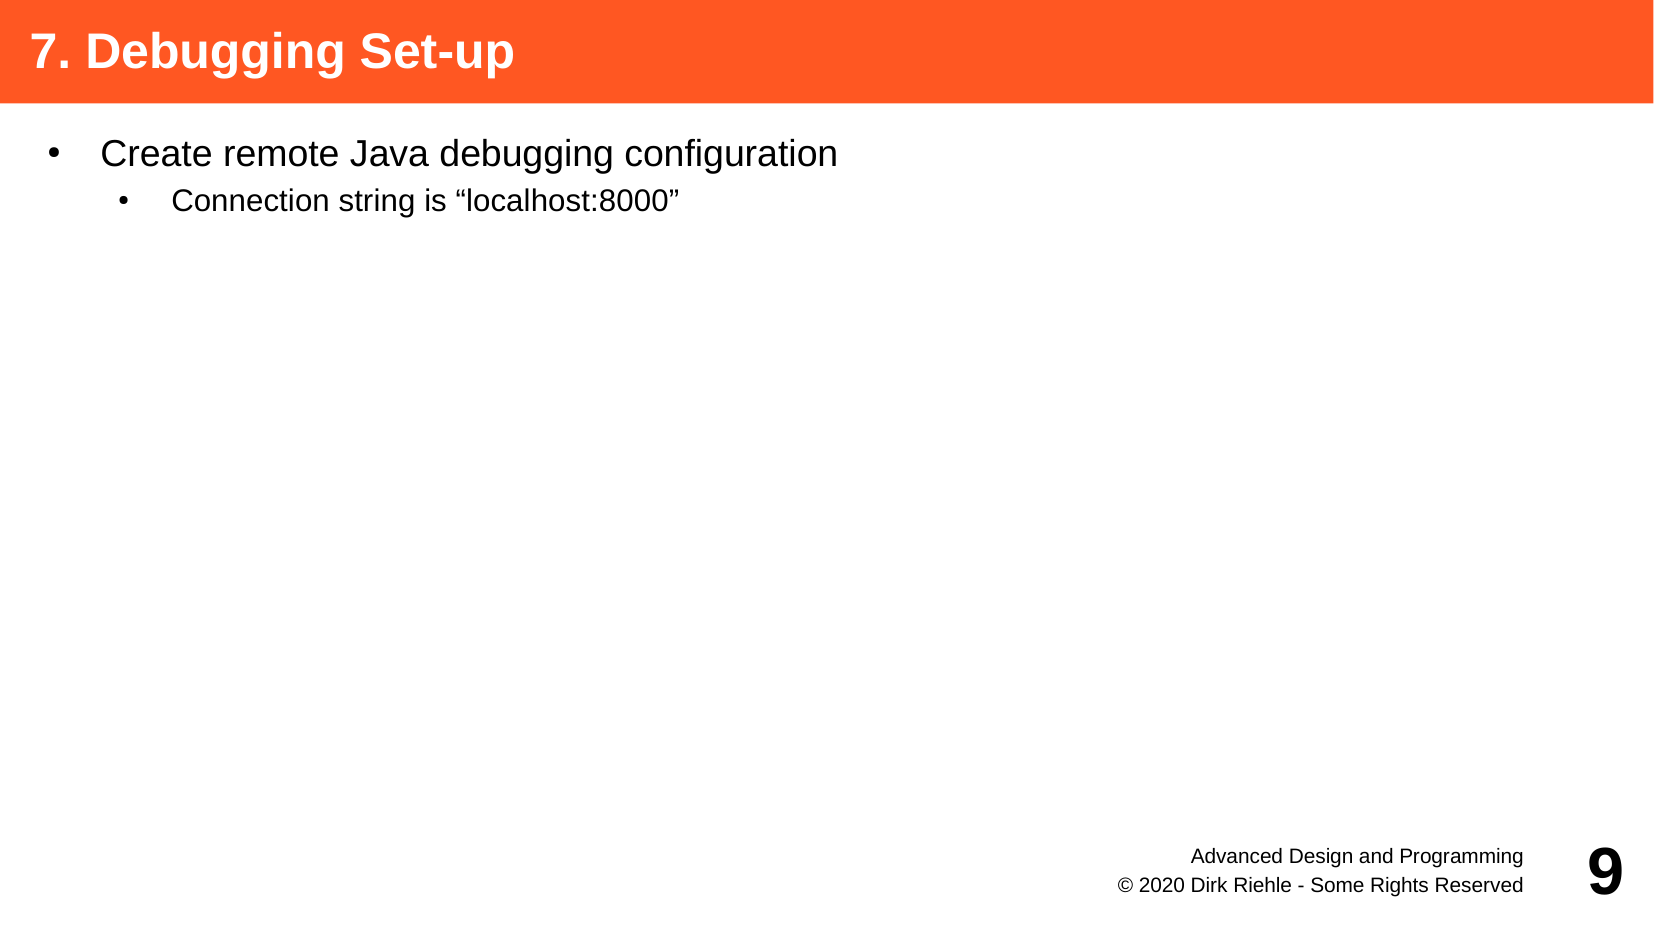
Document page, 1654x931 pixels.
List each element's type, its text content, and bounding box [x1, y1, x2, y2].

list Create remote Java debugging configuration Connection string is “localhost:8000” [29, 132, 1625, 813]
title 7. Debugging Set-up [0, 0, 1654, 104]
